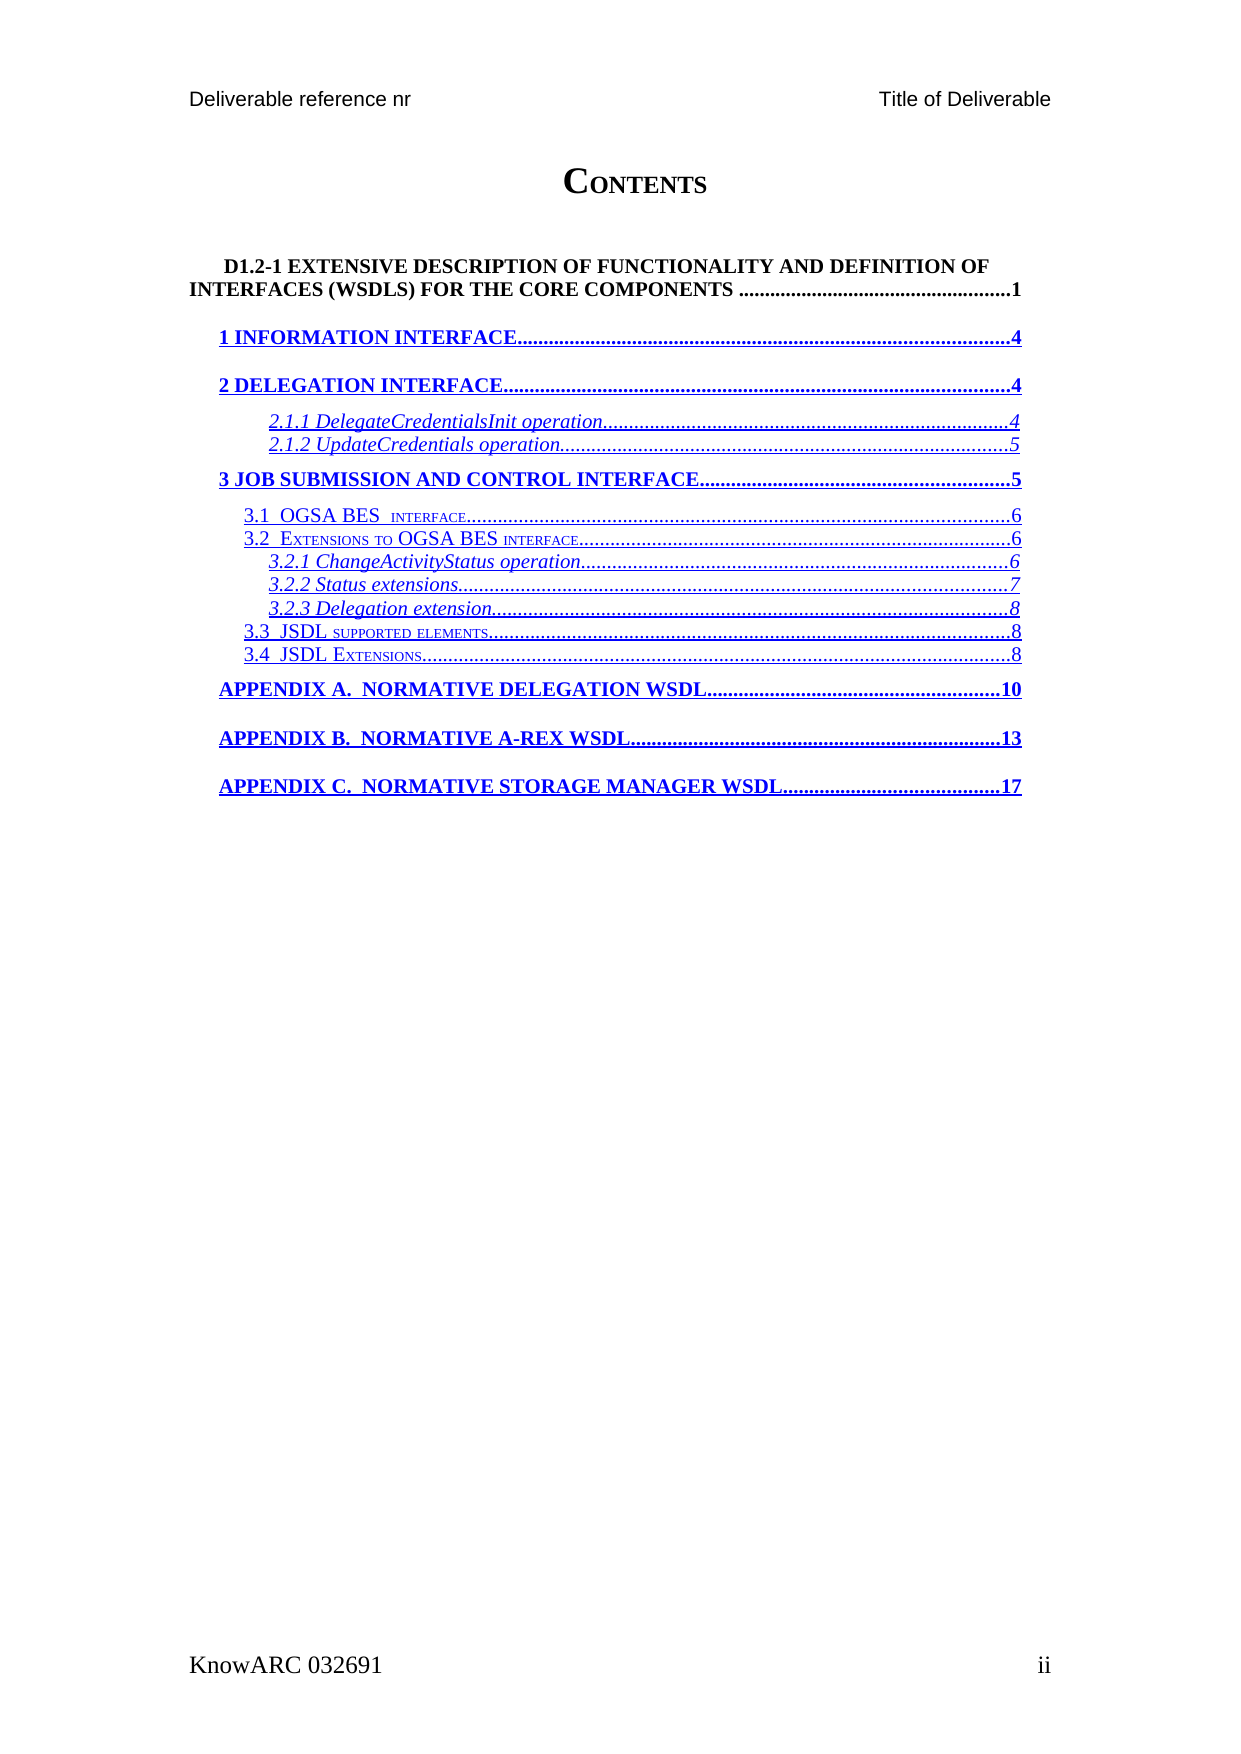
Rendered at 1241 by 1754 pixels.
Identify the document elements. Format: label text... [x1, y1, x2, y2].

text Appendix A. Normative Delegation WSDL 10 [189, 678, 1051, 701]
text 3.2 Extensions to OGSA BES interface 6 [214, 527, 1051, 550]
text 3 Job submission and control interface 5 [189, 468, 1051, 491]
text 3.2.2 Status extensions 7 [239, 573, 1051, 596]
text 2.1.1 DelegateCredentialsInit operation 4 [239, 409, 1051, 433]
text 3.4 JSDL Extensions 8 [214, 643, 1051, 666]
text Contents [189, 160, 1051, 202]
text 1 Information interface 4 [189, 326, 1051, 349]
text Appendix C. Normative Storage Manager WSDL 17 [189, 774, 1051, 798]
text Appendix B. Normative A-REX WSDL 13 [189, 726, 1051, 749]
text D1.2-1 Extensive description of functionality and definition of interfaces (WSDLs) for the core components 1 [189, 254, 1051, 301]
text 2.1.2 UpdateCredentials operation 5 [239, 433, 1051, 456]
text 3.1 OGSA BES interface 6 [214, 504, 1051, 527]
text 3.2.3 Delegation extension 8 [239, 596, 1051, 619]
text 3.3 JSDL supported elements 8 [214, 619, 1051, 643]
text 2 Delegation interface 4 [189, 374, 1051, 397]
text 3.2.1 ChangeActivityStatus operation 6 [239, 550, 1051, 573]
